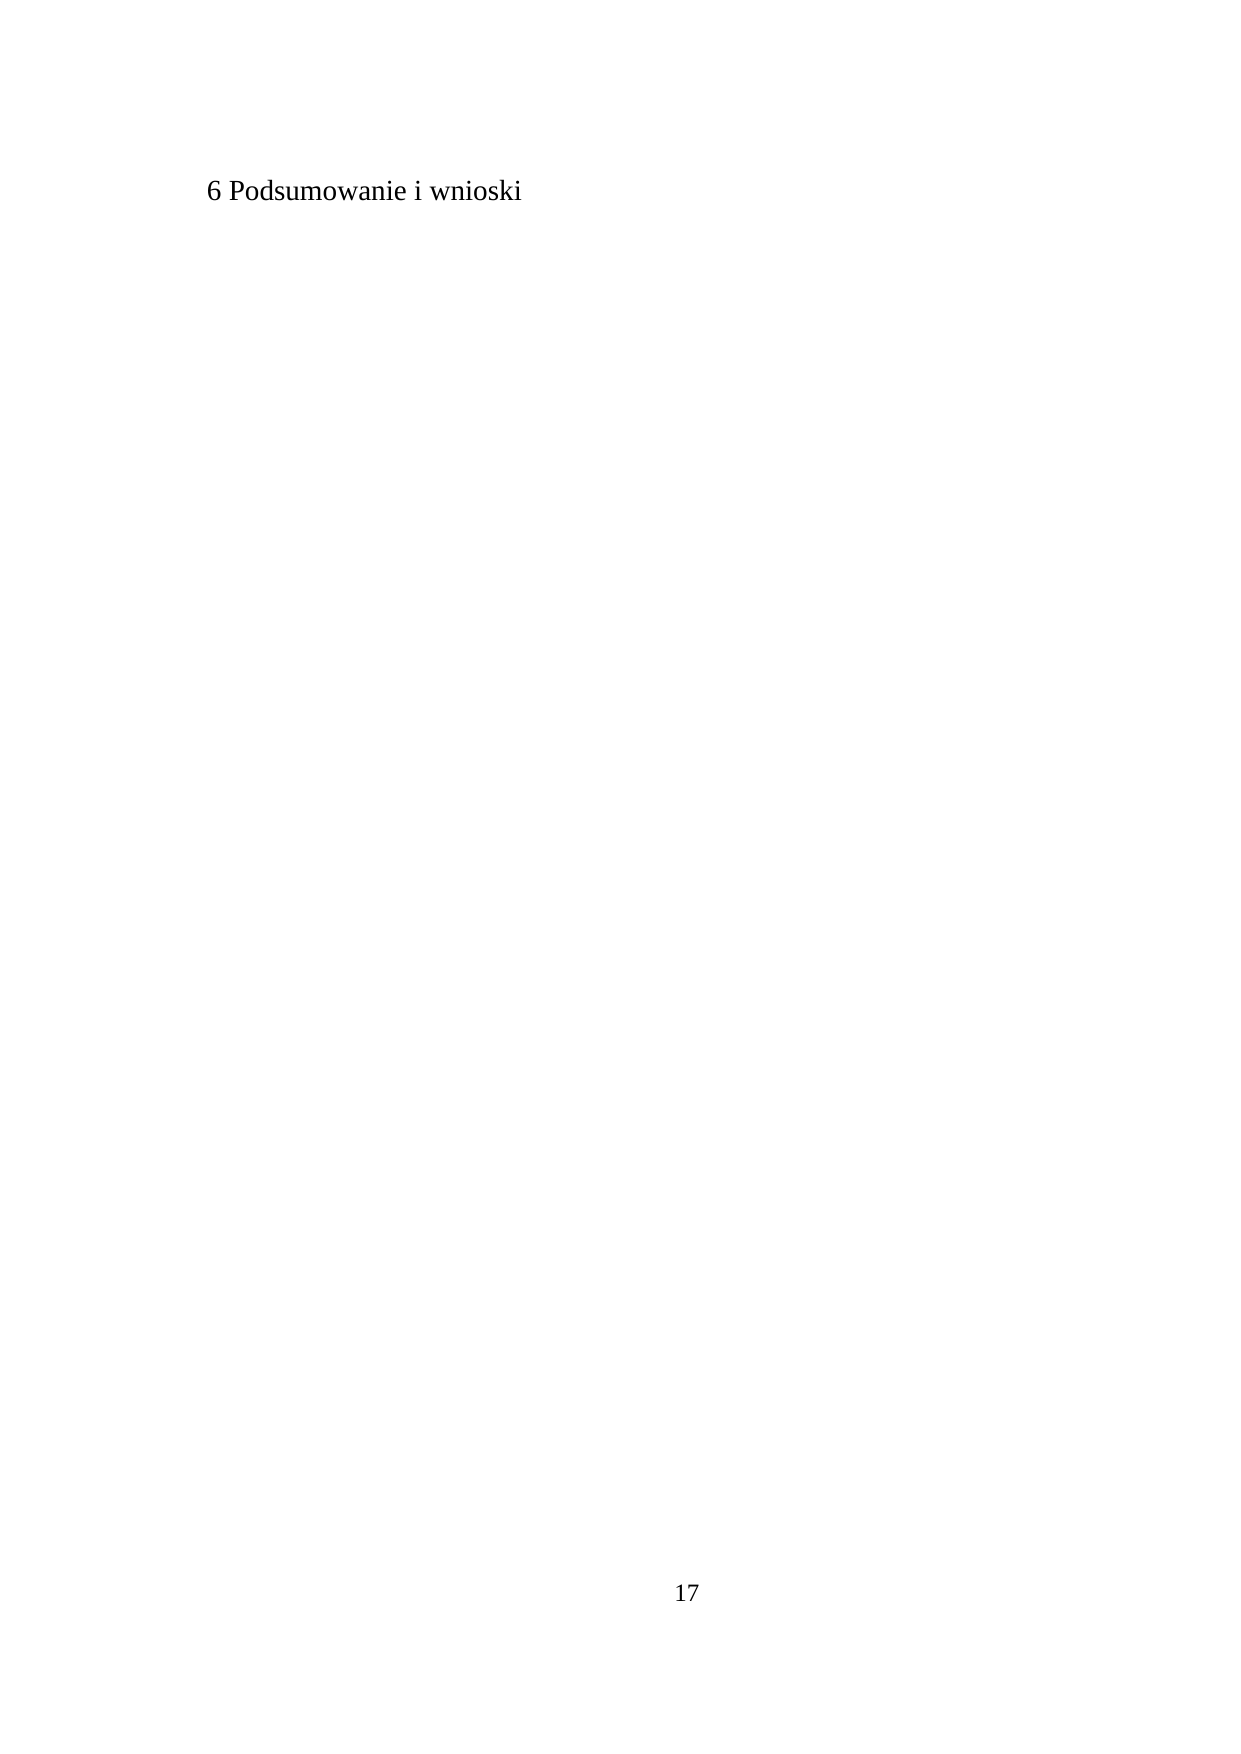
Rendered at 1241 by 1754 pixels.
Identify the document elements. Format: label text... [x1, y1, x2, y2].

subtitle 6 Podsumowanie i wnioski [207, 173, 1093, 206]
